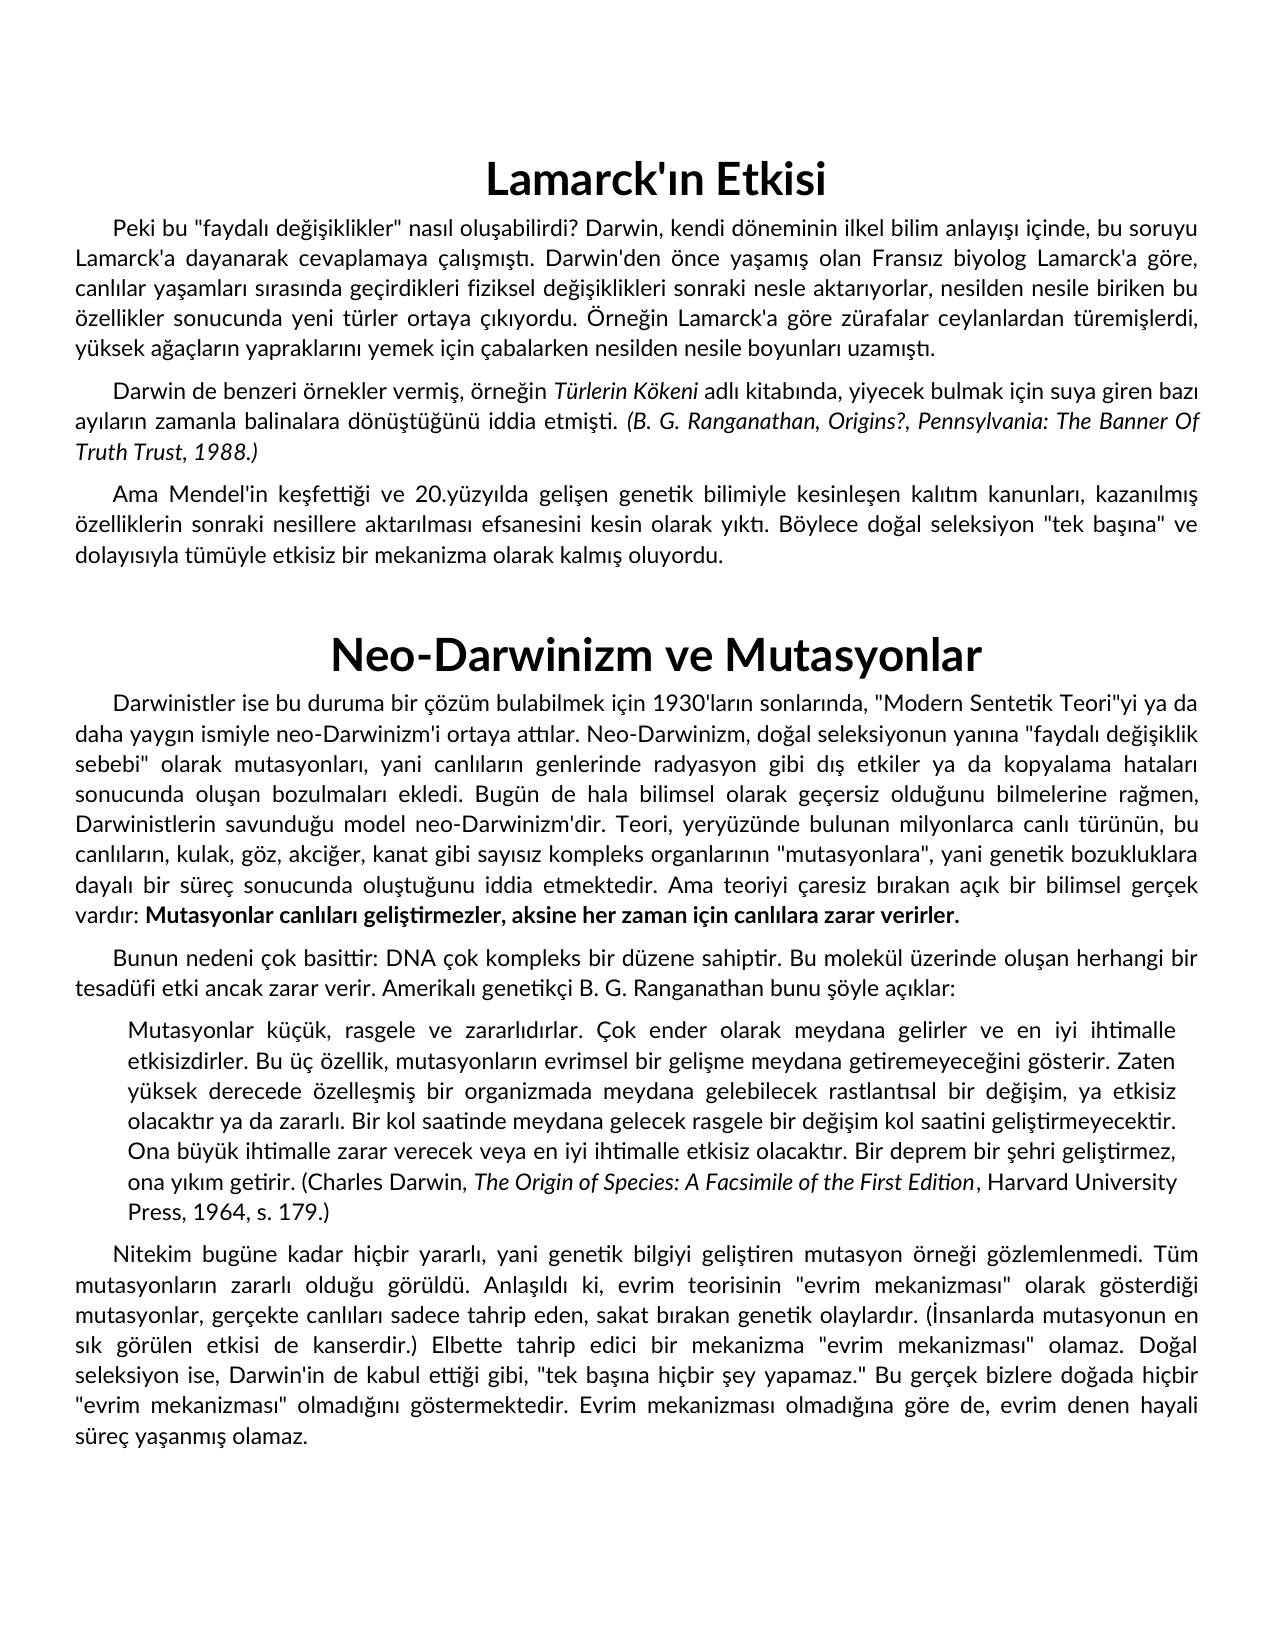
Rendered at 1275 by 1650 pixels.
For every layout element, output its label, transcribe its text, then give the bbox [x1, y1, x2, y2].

subtitle Neo-Darwinizm ve Mutasyonlar [112, 626, 1200, 681]
text Darwinistler ise bu duruma bir çözüm bulabilmek için 1930'ların sonlarında, "Modern Sentetik Teori"yi ya da daha yaygın ismiyle neo-Darwinizm'i ortaya attılar. Neo-Darwinizm, doğal seleksiyonun yanına "faydalı değişiklik sebebi" olarak mutasyonları, yani canlıların genlerinde radyasyon gibi dış etkiler ya da kopyalama hataları sonucunda oluşan bozulmaları ekledi. Bugün de hala bilimsel olarak geçersiz olduğunu bilmelerine rağmen, Darwinistlerin savunduğu model neo-Darwinizm'dir. Teori, yeryüzünde bulunan milyonlarca canlı türünün, bu canlıların, kulak, göz, akciğer, kanat gibi sayısız kompleks organlarının "mutasyonlara", yani genetik bozukluklara dayalı bir süreç sonucunda oluştuğunu iddia etmektedir. Ama teoriyi çaresiz bırakan açık bir bilimsel gerçek vardır: Mutasyonlar canlıları geliştirmezler, aksine her zaman için canlılara zarar verirler. [75, 689, 1200, 928]
text Peki bu "faydalı değişiklikler" nasıl oluşabilirdi? Darwin, kendi döneminin ilkel bilim anlayışı içinde, bu soruyu Lamarck'a dayanarak cevaplamaya çalışmıştı. Darwin'den önce yaşamış olan Fransız biyolog Lamarck'a göre, canlılar yaşamları sırasında geçirdikleri fiziksel değişiklikleri sonraki nesle aktarıyorlar, nesilden nesile biriken bu özellikler sonucunda yeni türler ortaya çıkıyordu. Örneğin Lamarck'a göre zürafalar ceylanlardan türemişlerdi, yüksek ağaçların yapraklarını yemek için çabalarken nesilden nesile boyunları uzamıştı. [75, 213, 1200, 362]
subtitle Lamarck'ın Etkisi [112, 150, 1200, 205]
text Mutasyonlar küçük, rasgele ve zararlıdırlar. Çok ender olarak meydana gelirler ve en iyi ihtimalle etkisizdirler. Bu üç özellik, mutasyonların evrimsel bir gelişme meydana getiremeyeceğini gösterir. Zaten yüksek derecede özelleşmiş bir organizmada meydana gelebilecek rastlantısal bir değişim, ya etkisiz olacaktır ya da zararlı. Bir kol saatinde meydana gelecek rasgele bir değişim kol saatini geliştirmeyecektir. Ona büyük ihtimalle zarar verecek veya en iyi ihtimalle etkisiz olacaktır. Bir deprem bir şehri geliştirmez, ona yıkım getirir. (Charles Darwin, The Origin of Species: A Facsimile of the First Edition, Harvard University Press, 1964, s. 179.) [127, 1016, 1177, 1225]
text Nitekim bugüne kadar hiçbir yararlı, yani genetik bilgiyi geliştiren mutasyon örneği gözlemlenmedi. Tüm mutasyonların zararlı olduğu görüldü. Anlaşıldı ki, evrim teorisinin "evrim mekanizması" olarak gösterdiği mutasyonlar, gerçekte canlıları sadece tahrip eden, sakat bırakan genetik olaylardır. (İnsanlarda mutasyonun en sık görülen etkisi de kanserdir.) Elbette tahrip edici bir mekanizma "evrim mekanizması" olamaz. Doğal seleksiyon ise, Darwin'in de kabul ettiği gibi, "tek başına hiçbir şey yapamaz." Bu gerçek bizlere doğada hiçbir "evrim mekanizması" olmadığını göstermektedir. Evrim mekanizması olmadığına göre de, evrim denen hayali süreç yaşanmış olamaz. [75, 1240, 1200, 1449]
text Bunun nedeni çok basittir: DNA çok kompleks bir düzene sahiptir. Bu molekül üzerinde oluşan herhangi bir tesadüfi etki ancak zarar verir. Amerikalı genetikçi B. G. Ranganathan bunu şöyle açıklar: [75, 943, 1200, 1001]
text Darwin de benzeri örnekler vermiş, örneğin Türlerin Kökeni adlı kitabında, yiyecek bulmak için suya giren bazı ayıların zamanla balinalara dönüştüğünü iddia etmişti. (B. G. Ranganathan, Origins?, Pennsylvania: The Banner Of Truth Trust, 1988.) [75, 377, 1200, 465]
text Ama Mendel'in keşfettiği ve 20.yüzyılda gelişen genetik bilimiyle kesinleşen kalıtım kanunları, kazanılmış özelliklerin sonraki nesillere aktarılması efsanesini kesin olarak yıktı. Böylece doğal seleksiyon "tek başına" ve dolayısıyla tümüyle etkisiz bir mekanizma olarak kalmış oluyordu. [75, 480, 1200, 568]
